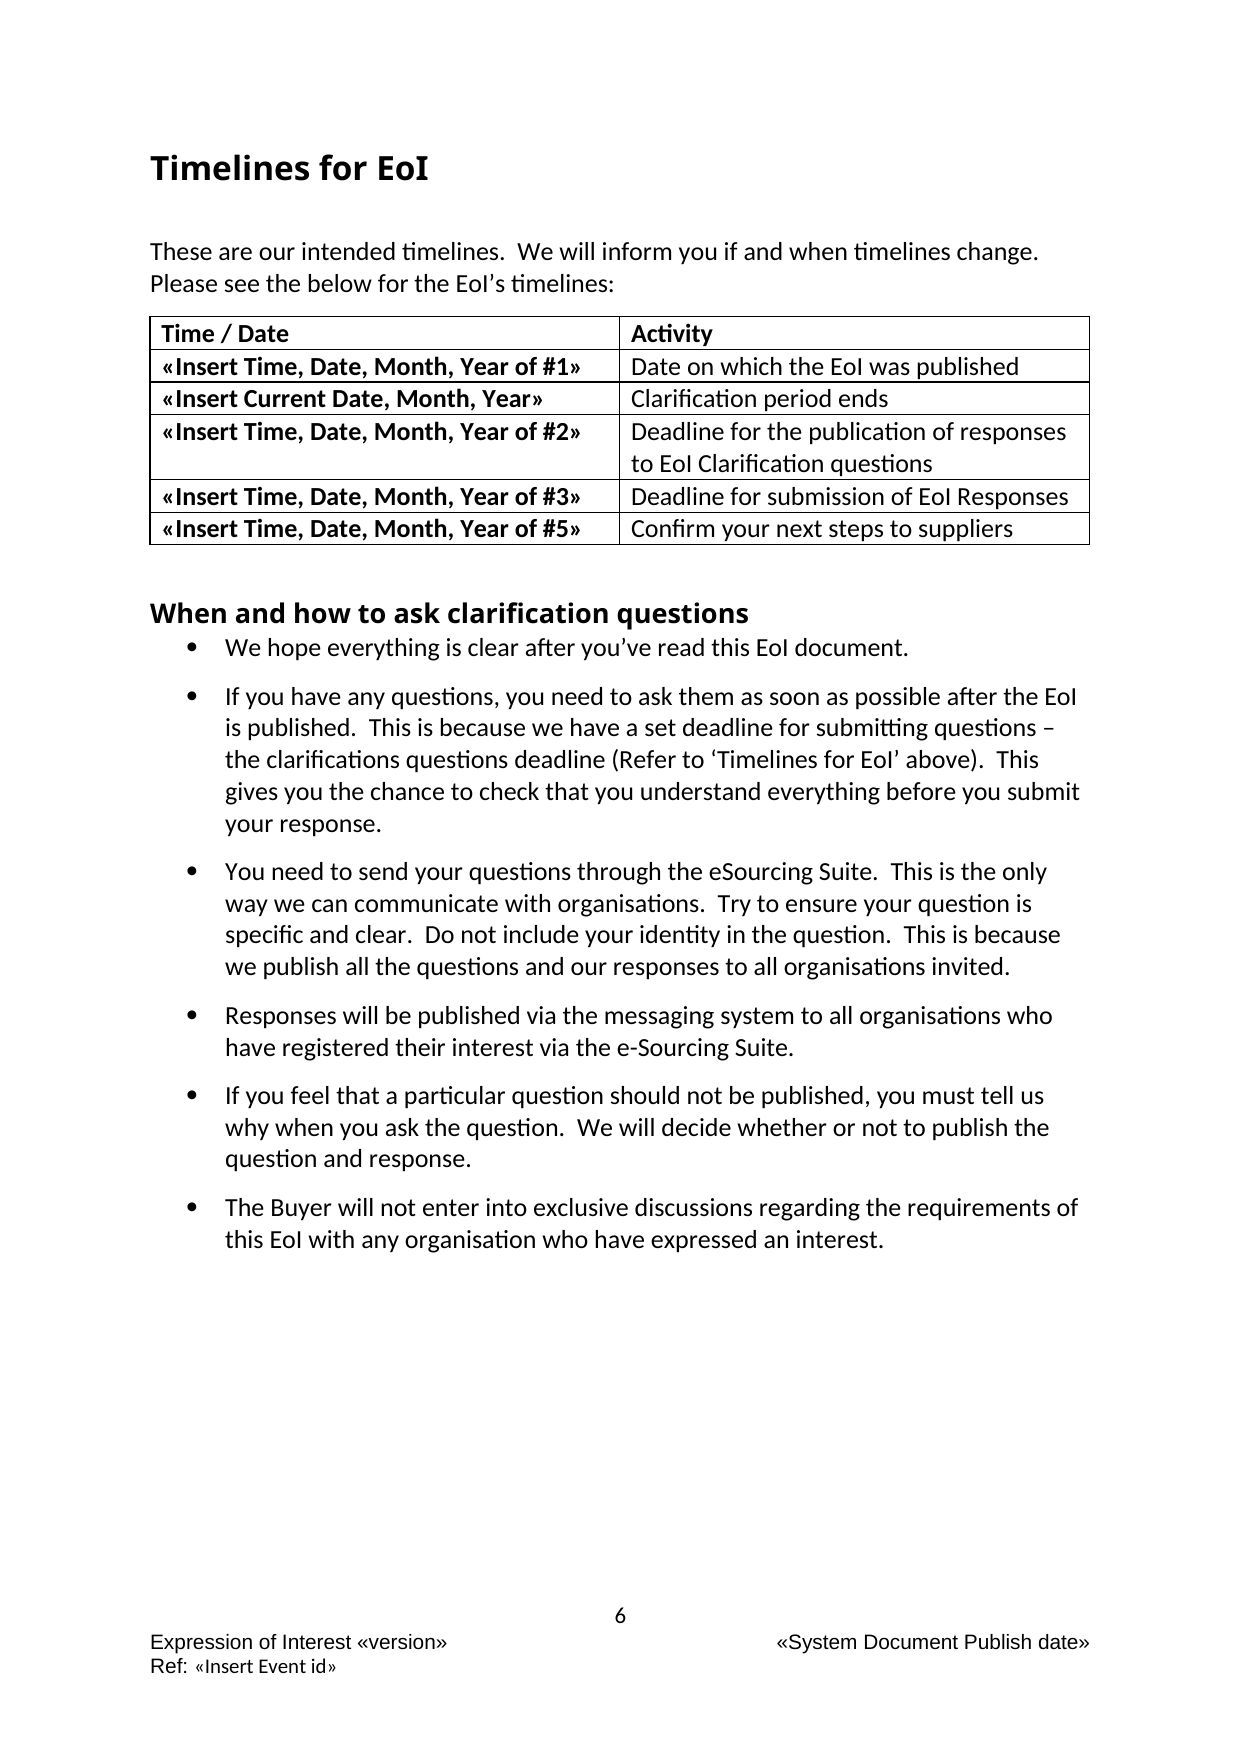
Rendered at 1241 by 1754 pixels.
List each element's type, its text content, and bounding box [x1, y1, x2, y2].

text These are our intended timelines. We will inform you if and when timelines change. Please see the below for the EoI’s timelines: [150, 236, 1090, 299]
table_cell «Insert Time, Date, Month, Year of #1» [151, 350, 619, 381]
table_cell «Insert Time, Date, Month, Year of #5» [151, 513, 619, 544]
table_cell Deadline for the publication of responses to EoI Clarification questions [620, 415, 1089, 479]
table_header Activity [620, 317, 1089, 348]
table_header Time / Date [151, 317, 619, 348]
list The Buyer will not enter into exclusive discussions regarding the requirements of this EoI with any organisation who have expressed an interest. [187, 1191, 1090, 1254]
list If you feel that a particular question should not be published, you must tell us why when you ask the question. We will decide whether or not to publish the question and response. [187, 1079, 1090, 1174]
subtitle Timelines for EoI [150, 145, 1090, 236]
list We hope everything is clear after you’ve read this EoI document. [187, 631, 1090, 663]
table_cell «Insert Current Date, Month, Year» [151, 383, 619, 414]
list You need to send your questions through the eSourcing Suite. This is the only way we can communicate with organisations. Try to ensure your question is specific and clear. Do not include your identity in the question. This is because we publish all the questions and our responses to all organisations invited. [187, 855, 1090, 982]
list Responses will be published via the messaging system to all organisations who have registered their interest via the e-Sourcing Suite. [187, 999, 1090, 1062]
subtitle When and how to ask clarification questions [150, 594, 1090, 631]
list If you have any questions, you need to ask them as soon as possible after the EoI is published. This is because we have a set deadline for submitting questions – the clarifications questions deadline (Refer to ‘Timelines for EoI’ above). This gives you the chance to check that you understand everything before you submit your response. [187, 679, 1090, 838]
table_cell Clarification period ends [620, 383, 1089, 414]
table_cell «Insert Time, Date, Month, Year of #3» [151, 480, 619, 512]
table_cell Deadline for submission of EoI Responses [620, 480, 1089, 512]
table_cell «Insert Time, Date, Month, Year of #2» [151, 415, 619, 479]
table_cell Confirm your next steps to suppliers [620, 513, 1089, 544]
table_cell Date on which the EoI was published [620, 350, 1089, 381]
